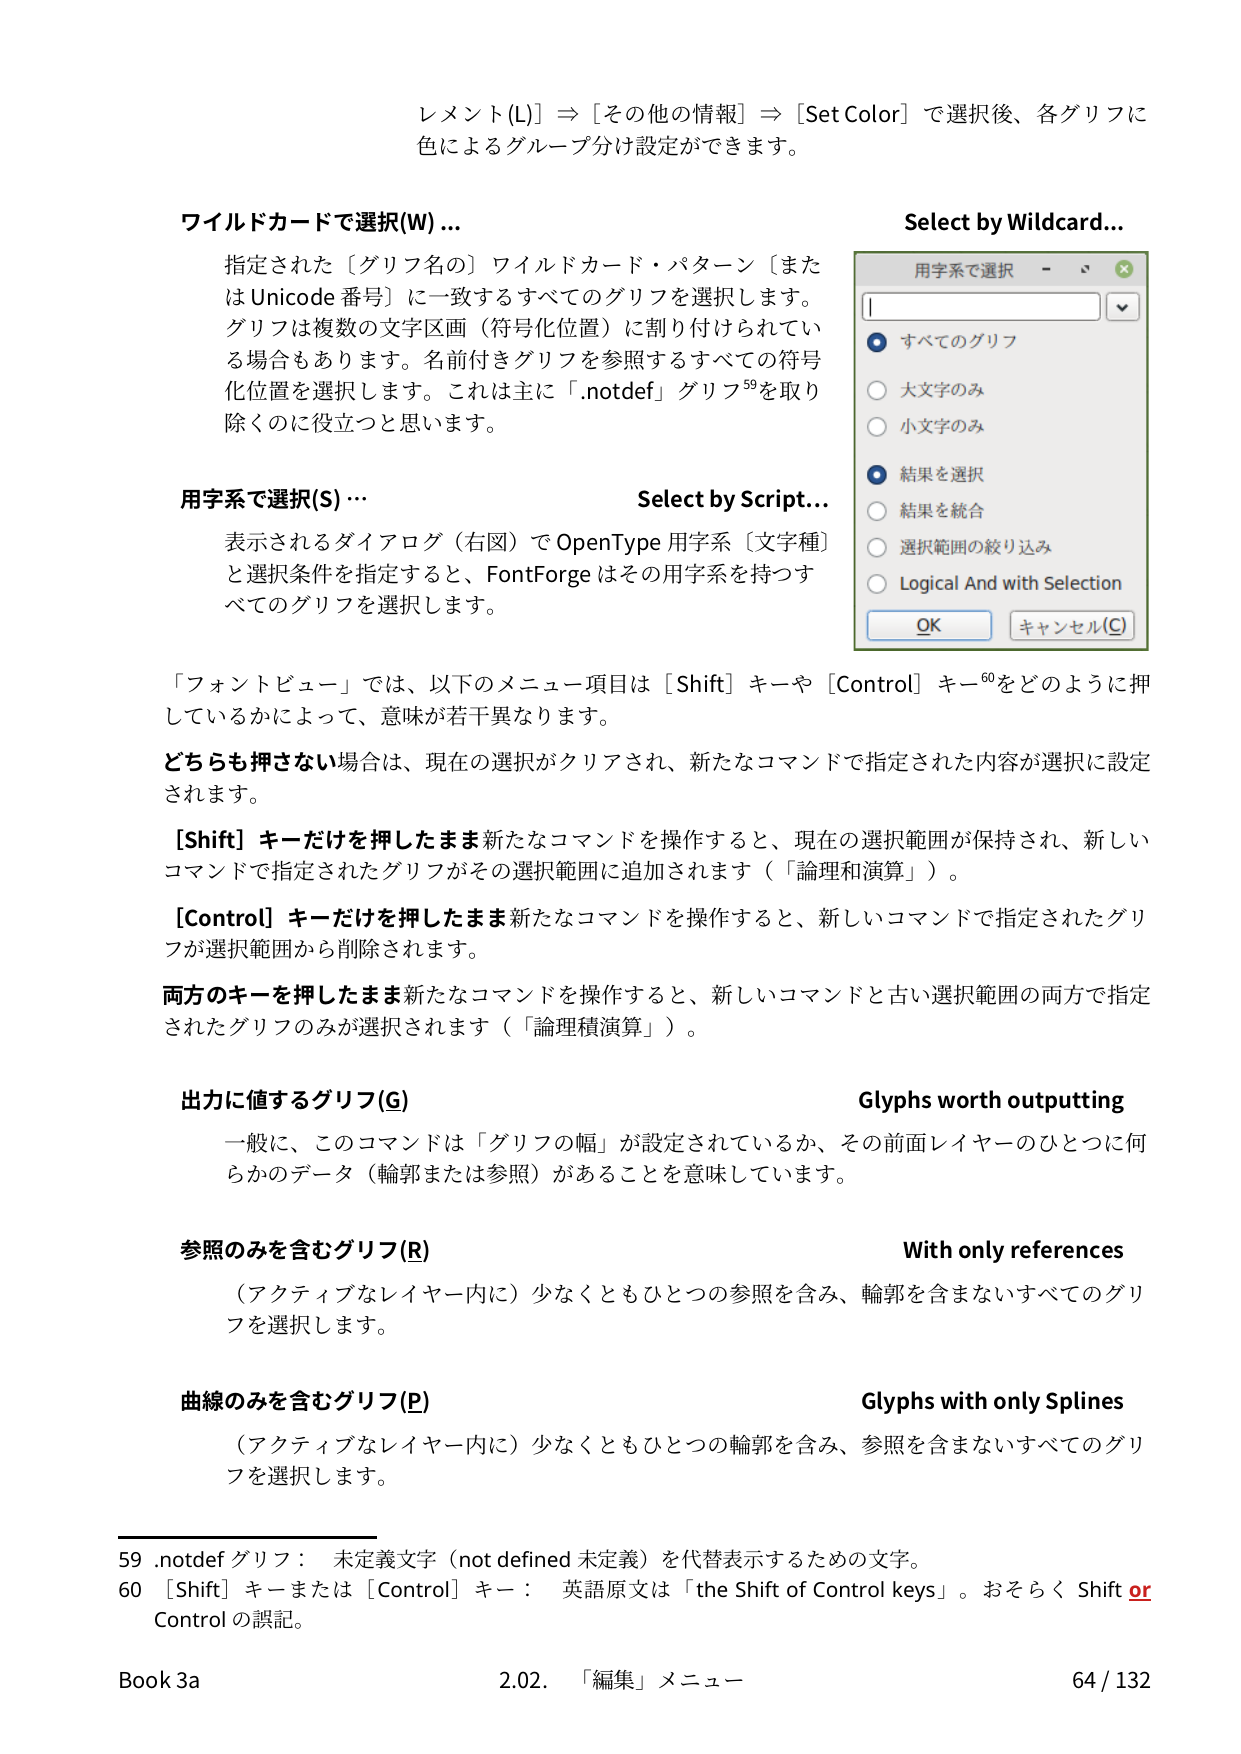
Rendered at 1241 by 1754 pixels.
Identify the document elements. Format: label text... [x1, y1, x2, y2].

table_cell ワイルドカードで選択(W) ... Select by Wildcard... 指定された〔グリフ名の〕ワイルドカード・パターン〔またはUnicode番号〕に一致するすべてのグリフを選択します。グリフは複数の文字区画（符号化位置）に割り付けられている場合もあります。名前付きグリフを参照するすべての符号化位置を選択します。これは主に「.notdef」グリフを取り除くのに役立つと思います。 [177, 184, 1152, 461]
table_cell 参照のみを含むグリフ(R) With only references （アクティブなレイヤー内に）少なくともひとつの参照を含み、輪郭を含まないすべてのグリフを選択します。 [177, 1213, 1152, 1364]
table_header 出力に値するグリフ(G) Glyphs worth outputting 一般に、このコマンドは「グリフの幅」が設定されているか、その前面レイヤーのひとつに何らかのデータ（輪郭または参照）があることを意味しています。 [177, 1062, 1152, 1213]
text ［Shift］キーまたは［Control］キー： 英語原文は「the Shift of Control keys」。おそらく Shift or Control の誤記。 [118, 1574, 1152, 1634]
table_cell 曲線のみを含むグリフ(P) Glyphs with only Splines （アクティブなレイヤー内に）少なくともひとつの輪郭を含み、参照を含まないすべてのグリフを選択します。 [177, 1364, 1152, 1514]
text 両方のキーを押したまま新たなコマンドを操作すると、新しいコマンドと古い選択範囲の両方で指定されたグリフのみが選択されます（「論理積演算」）。 [150, 972, 1163, 1047]
table_header レメント(L)］⇒［その他の情報］⇒［Set Color］で選択後、各グリフに色によるグループ分け設定ができます。 [177, 89, 1152, 184]
text どちらも押さない場合は、現在の選択がクリアされ、新たなコマンドで指定された内容が選択に設定されます。 [150, 739, 1163, 808]
text ［Shift］キーだけを押したまま新たなコマンドを操作すると、現在の選択範囲が保持され、新しいコマンドで指定されたグリフがその選択範囲に追加されます（「論理和演算」）。 [150, 817, 1163, 886]
text ［Control］キーだけを押したまま新たなコマンドを操作すると、新しいコマンドで指定されたグリフが選択範囲から削除されます。 [150, 895, 1163, 964]
text 「フォントビュー」では、以下のメニュー項目は［Shift］キーや［Control］キーをどのように押しているかによって、意味が若干異なります。 [150, 662, 1163, 731]
table_cell 用字系で選択(S) … Select by Script… 表示されるダイアログ（右図）でOpenType 用字系〔文字種〕 と選択条件を指定すると、FontForge はその用字系を持つす べてのグリフを選択します。 [177, 461, 853, 644]
picture [853, 251, 1149, 651]
